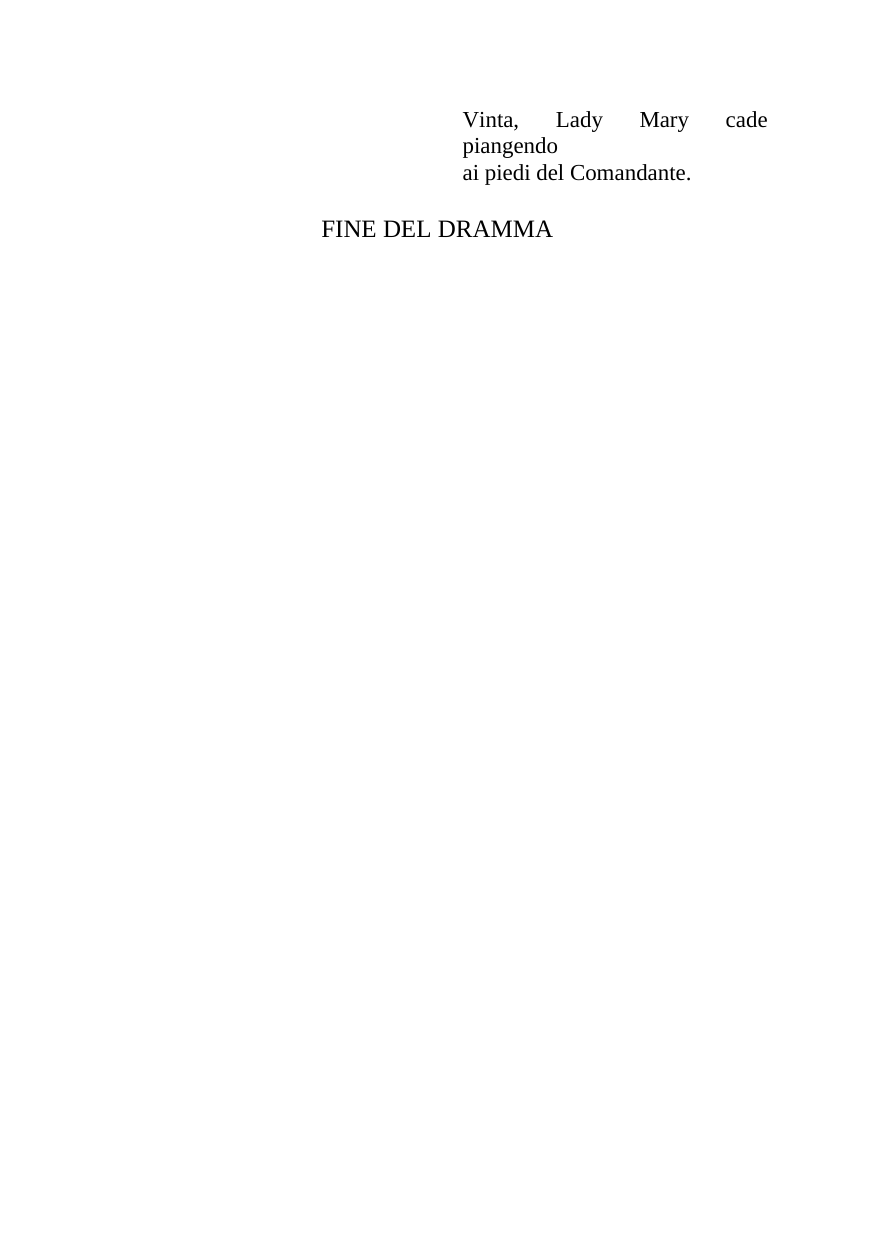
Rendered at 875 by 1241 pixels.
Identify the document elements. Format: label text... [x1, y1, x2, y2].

text FINE DEL DRAMMA [106, 214, 768, 243]
text ai piedi del Comandante. [462, 159, 768, 185]
text Vinta, Lady Mary cade piangendo [462, 106, 768, 159]
